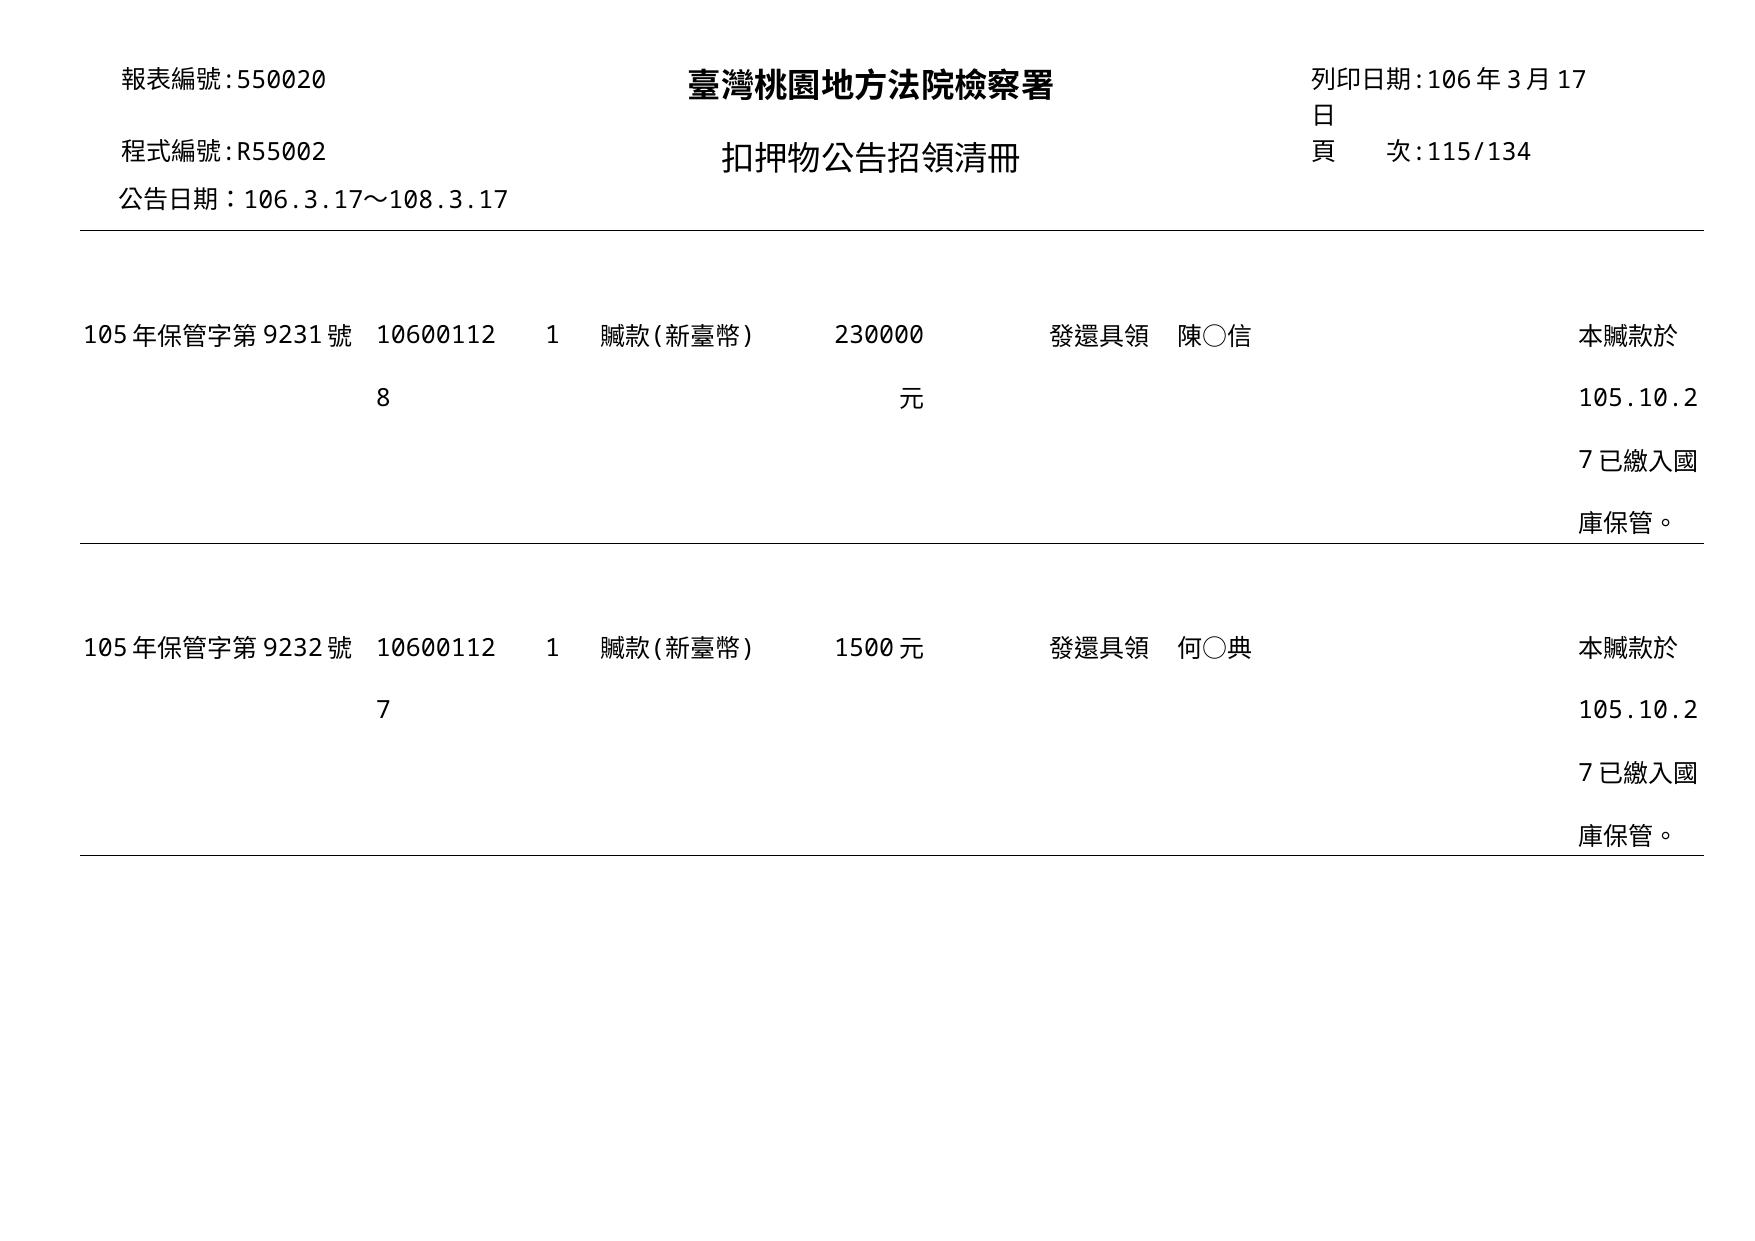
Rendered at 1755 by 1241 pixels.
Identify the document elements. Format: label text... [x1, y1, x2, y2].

table_cell [927, 544, 1046, 855]
table_cell 230000元 [808, 231, 927, 542]
table_cell 106001128 [373, 231, 507, 542]
table_cell 何○典 [1175, 544, 1317, 855]
table_cell [1317, 544, 1575, 855]
table_cell [927, 231, 1046, 542]
table_cell 106001127 [373, 544, 507, 855]
table_cell 本贓款於105.10.27已繳入國庫保管。 [1575, 544, 1704, 855]
table_cell 發還具領 [1046, 231, 1175, 542]
table_cell 贓款(新臺幣) [597, 544, 807, 855]
table_cell 1 [507, 231, 597, 542]
table_cell 105年保管字第9231號 [80, 231, 373, 542]
table_cell 陳○信 [1175, 231, 1317, 542]
table_cell 1 [507, 544, 597, 855]
table_cell 105年保管字第9232號 [80, 544, 373, 855]
table_cell 發還具領 [1046, 544, 1175, 855]
table_cell [1317, 231, 1575, 542]
table_cell 本贓款於105.10.27已繳入國庫保管。 [1575, 231, 1704, 542]
table_cell 贓款(新臺幣) [597, 231, 807, 542]
table_cell 1500元 [808, 544, 927, 855]
